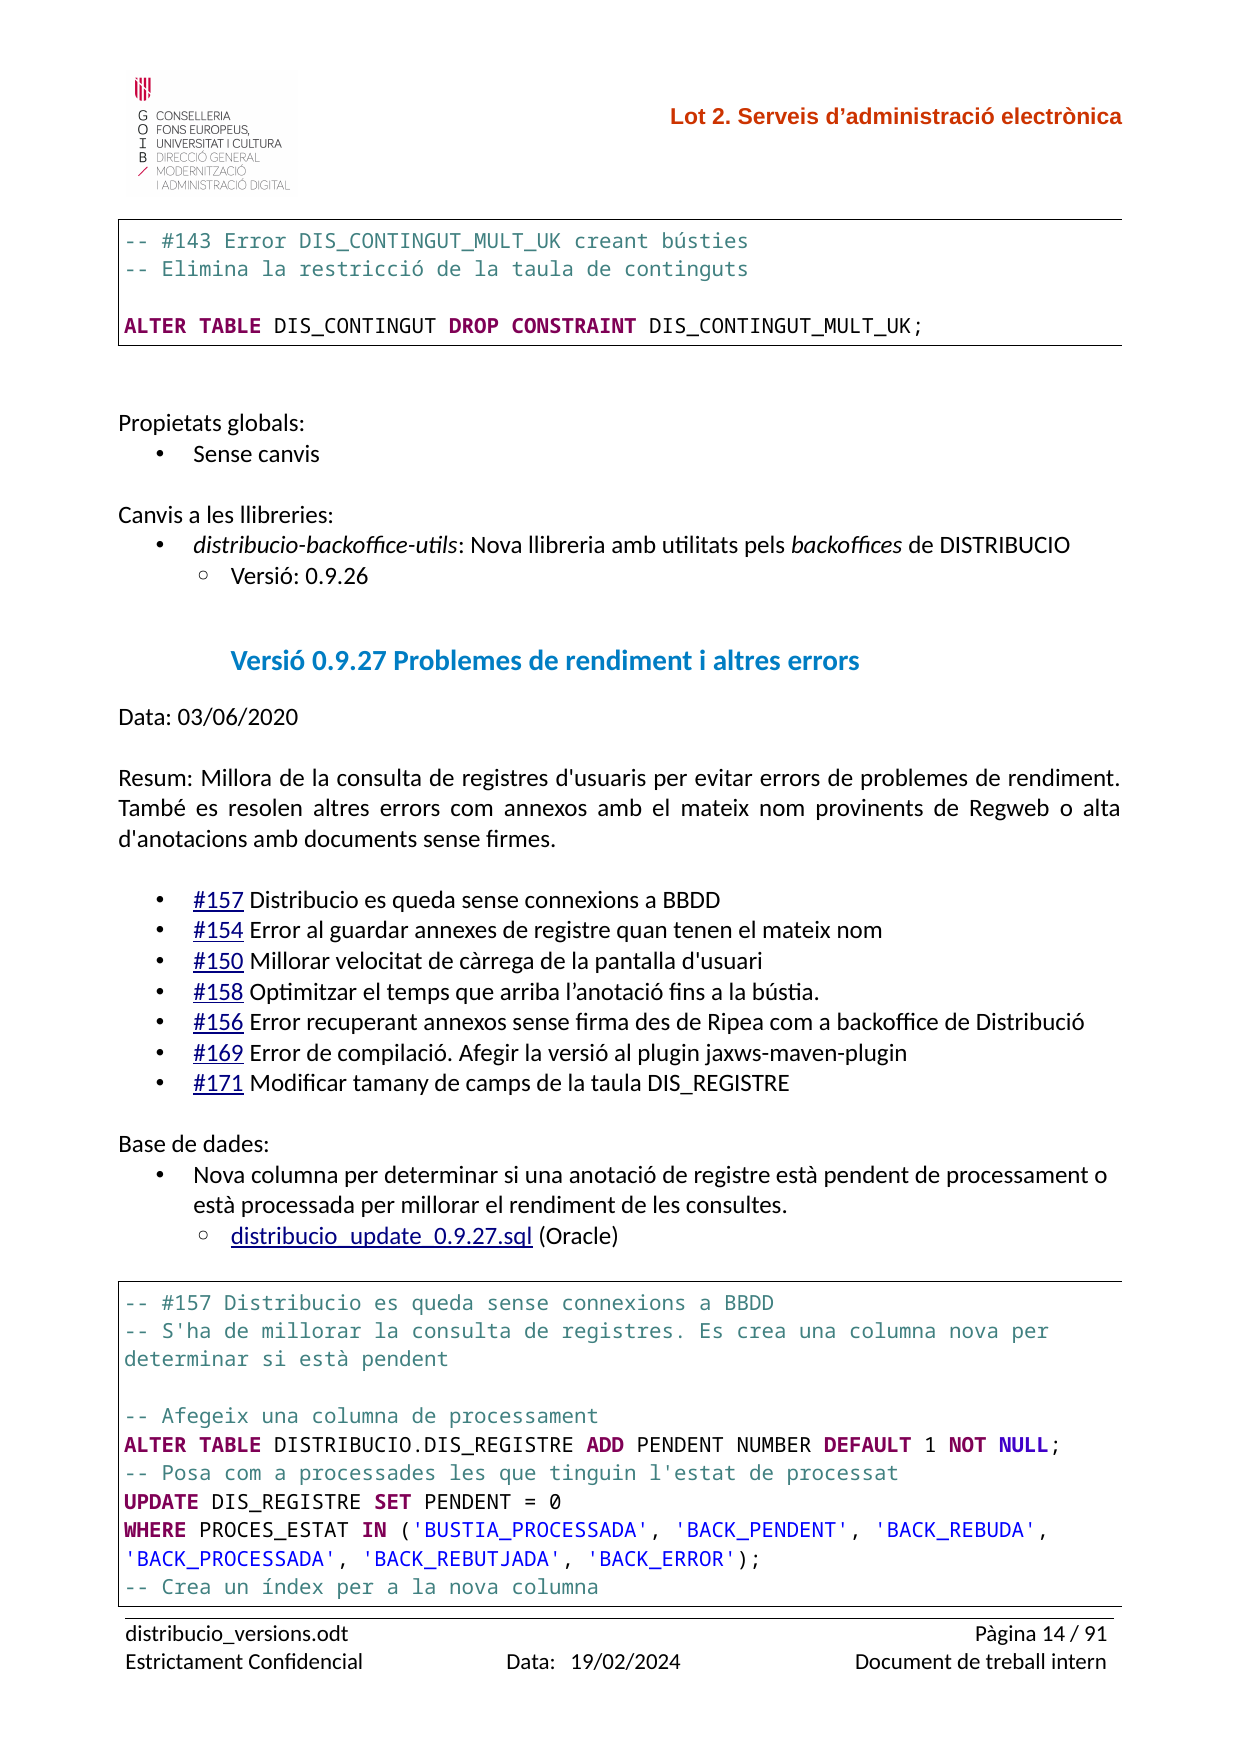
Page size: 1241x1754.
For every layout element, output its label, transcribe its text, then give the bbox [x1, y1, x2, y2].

list Versió: 0.9.26 [193, 560, 1122, 591]
table_header -- #157 Distribucio es queda sense connexions a BBDD -- S'ha de millorar la consulta de registres. Es crea una columna nova per determinar si està pendent -- Afegeix una columna de processament ALTER TABLE DISTRIBUCIO.DIS_REGISTRE ADD PENDENT NUMBER DEFAULT 1 NOT NULL; -- Posa com a processades les que tinguin l'estat de processat UPDATE DIS_REGISTRE SET PENDENT = 0 WHERE PROCES_ESTAT IN ('BUSTIA_PROCESSADA', 'BACK_PENDENT', 'BACK_REBUDA', 'BACK_PROCESSADA', 'BACK_REBUTJADA', 'BACK_ERROR'); -- Crea un índex per a la nova columna [119, 1282, 1122, 1606]
list distribucio-backoffice-utils: Nova llibreria amb utilitats pels backoffices de DISTRIBUCIO [156, 529, 1122, 560]
text Data: 03/06/2020 [118, 701, 1122, 732]
list #171 Modificar tamany de camps de la taula DIS_REGISTRE [156, 1067, 1122, 1098]
text Propietats globals: [118, 407, 1122, 438]
list #156 Error recuperant annexos sense firma des de Ripea com a backoffice de Distribució [156, 1006, 1122, 1037]
text Canvis a les llibreries: [118, 499, 1122, 529]
text Base de dades: [118, 1128, 1122, 1159]
list Sense canvis [156, 438, 1122, 468]
list #169 Error de compilació. Afegir la versió al plugin jaxws-maven-plugin [156, 1037, 1122, 1067]
picture [126, 70, 299, 197]
list #154 Error al guardar annexes de registre quan tenen el mateix nom [156, 915, 1122, 945]
list Nova columna per determinar si una anotació de registre està pendent de processament o està processada per millorar el rendiment de les consultes. [156, 1159, 1122, 1220]
list #157 Distribucio es queda sense connexions a BBDD [156, 884, 1122, 915]
text Resum: Millora de la consulta de registres d'usuaris per evitar errors de problemes de rendiment. També es resolen altres errors com annexos amb el mateix nom provinents de Regweb o alta d'anotacions amb documents sense firmes. [118, 762, 1122, 854]
list distribucio_update_0.9.27.sql (Oracle) [193, 1220, 1122, 1250]
table_header -- #143 Error DIS_CONTINGUT_MULT_UK creant bústies -- Elimina la restricció de la taula de continguts ALTER TABLE DIS_CONTINGUT DROP CONSTRAINT DIS_CONTINGUT_MULT_UK; [119, 220, 1122, 345]
list #150 Millorar velocitat de càrrega de la pantalla d'usuari [156, 945, 1122, 976]
subtitle Versió 0.9.27 Problemes de rendiment i altres errors [153, 642, 1122, 677]
list #158 Optimitzar el temps que arriba l’anotació fins a la bústia. [156, 976, 1122, 1006]
